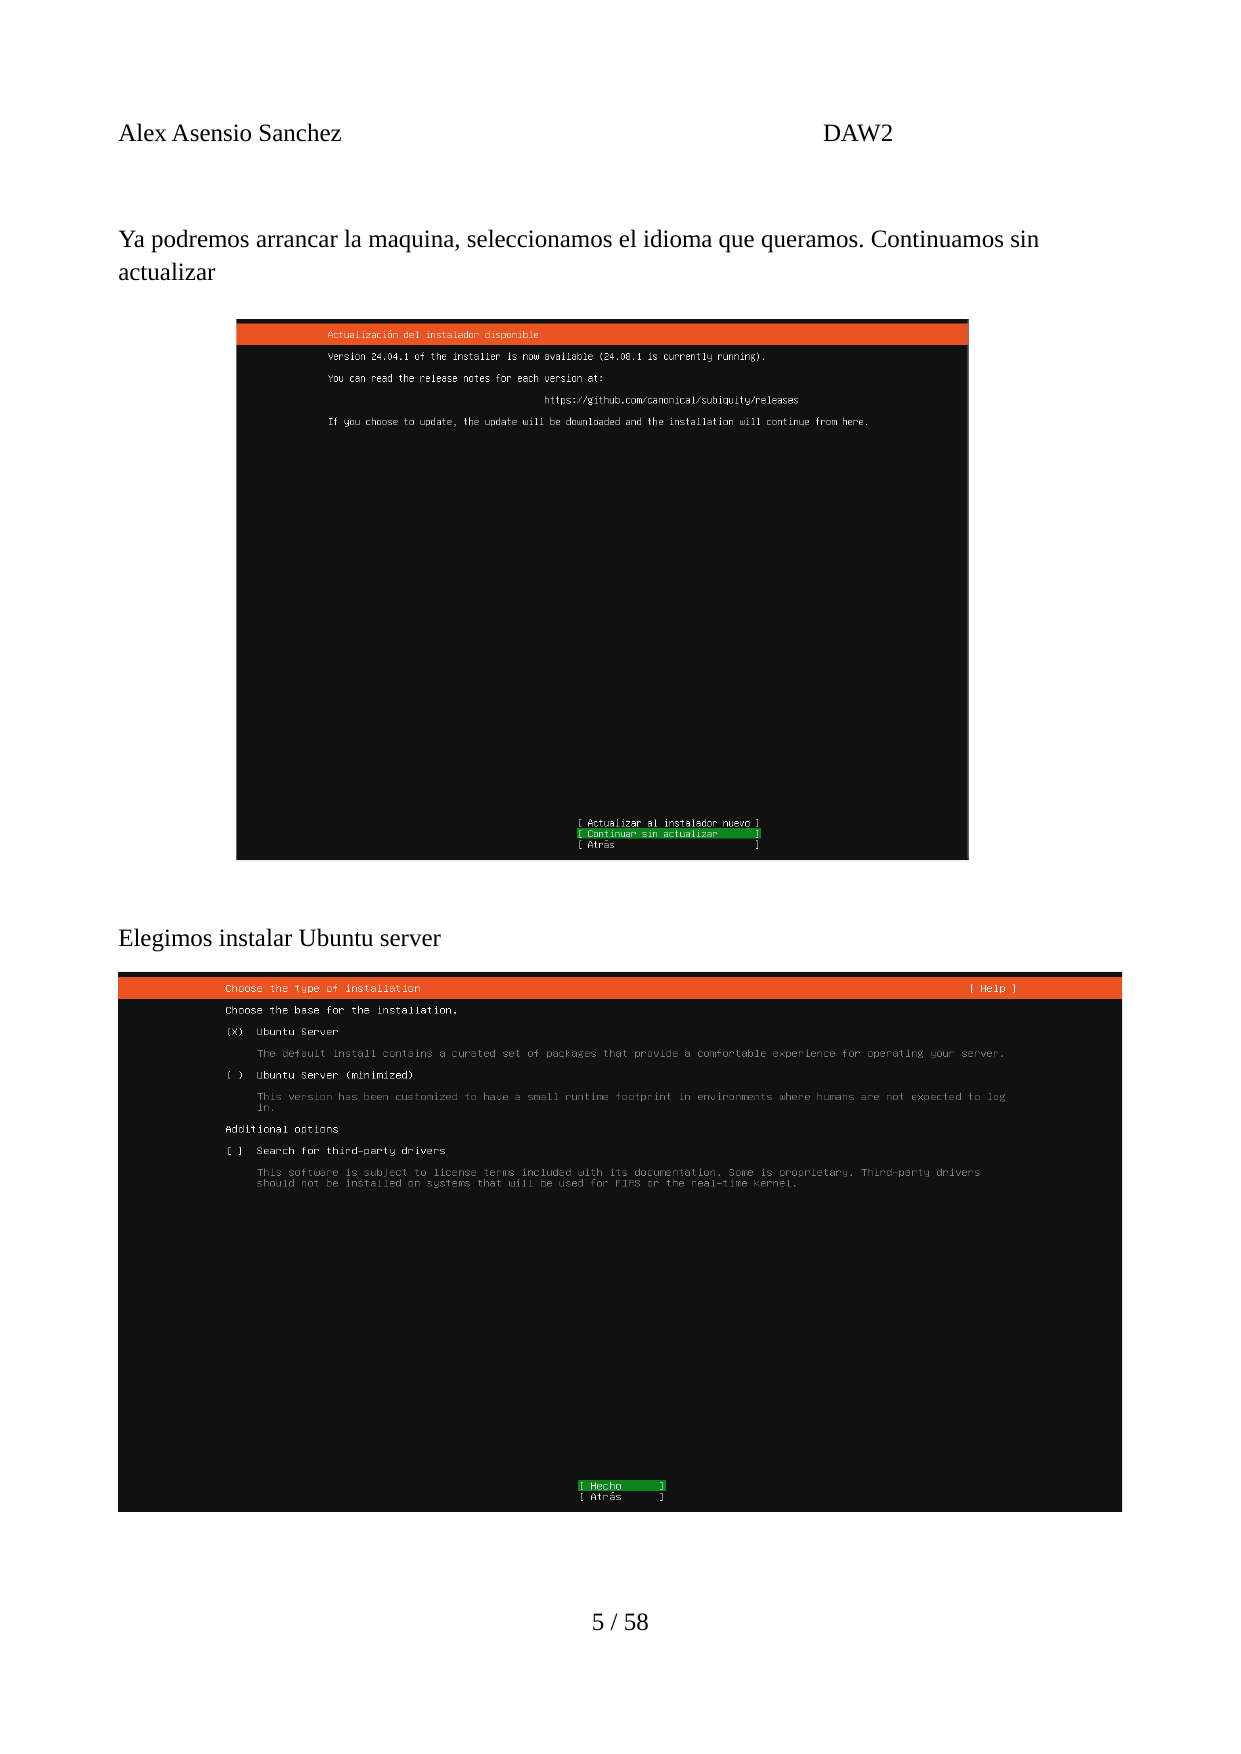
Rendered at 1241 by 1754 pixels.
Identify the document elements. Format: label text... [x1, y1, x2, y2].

picture [118, 971, 1123, 1512]
text Ya podremos arrancar la maquina, seleccionamos el idioma que queramos. Continuamos sin actualizar [118, 224, 1122, 286]
picture [236, 319, 969, 862]
text Elegimos instalar Ubuntu server [118, 923, 1122, 952]
